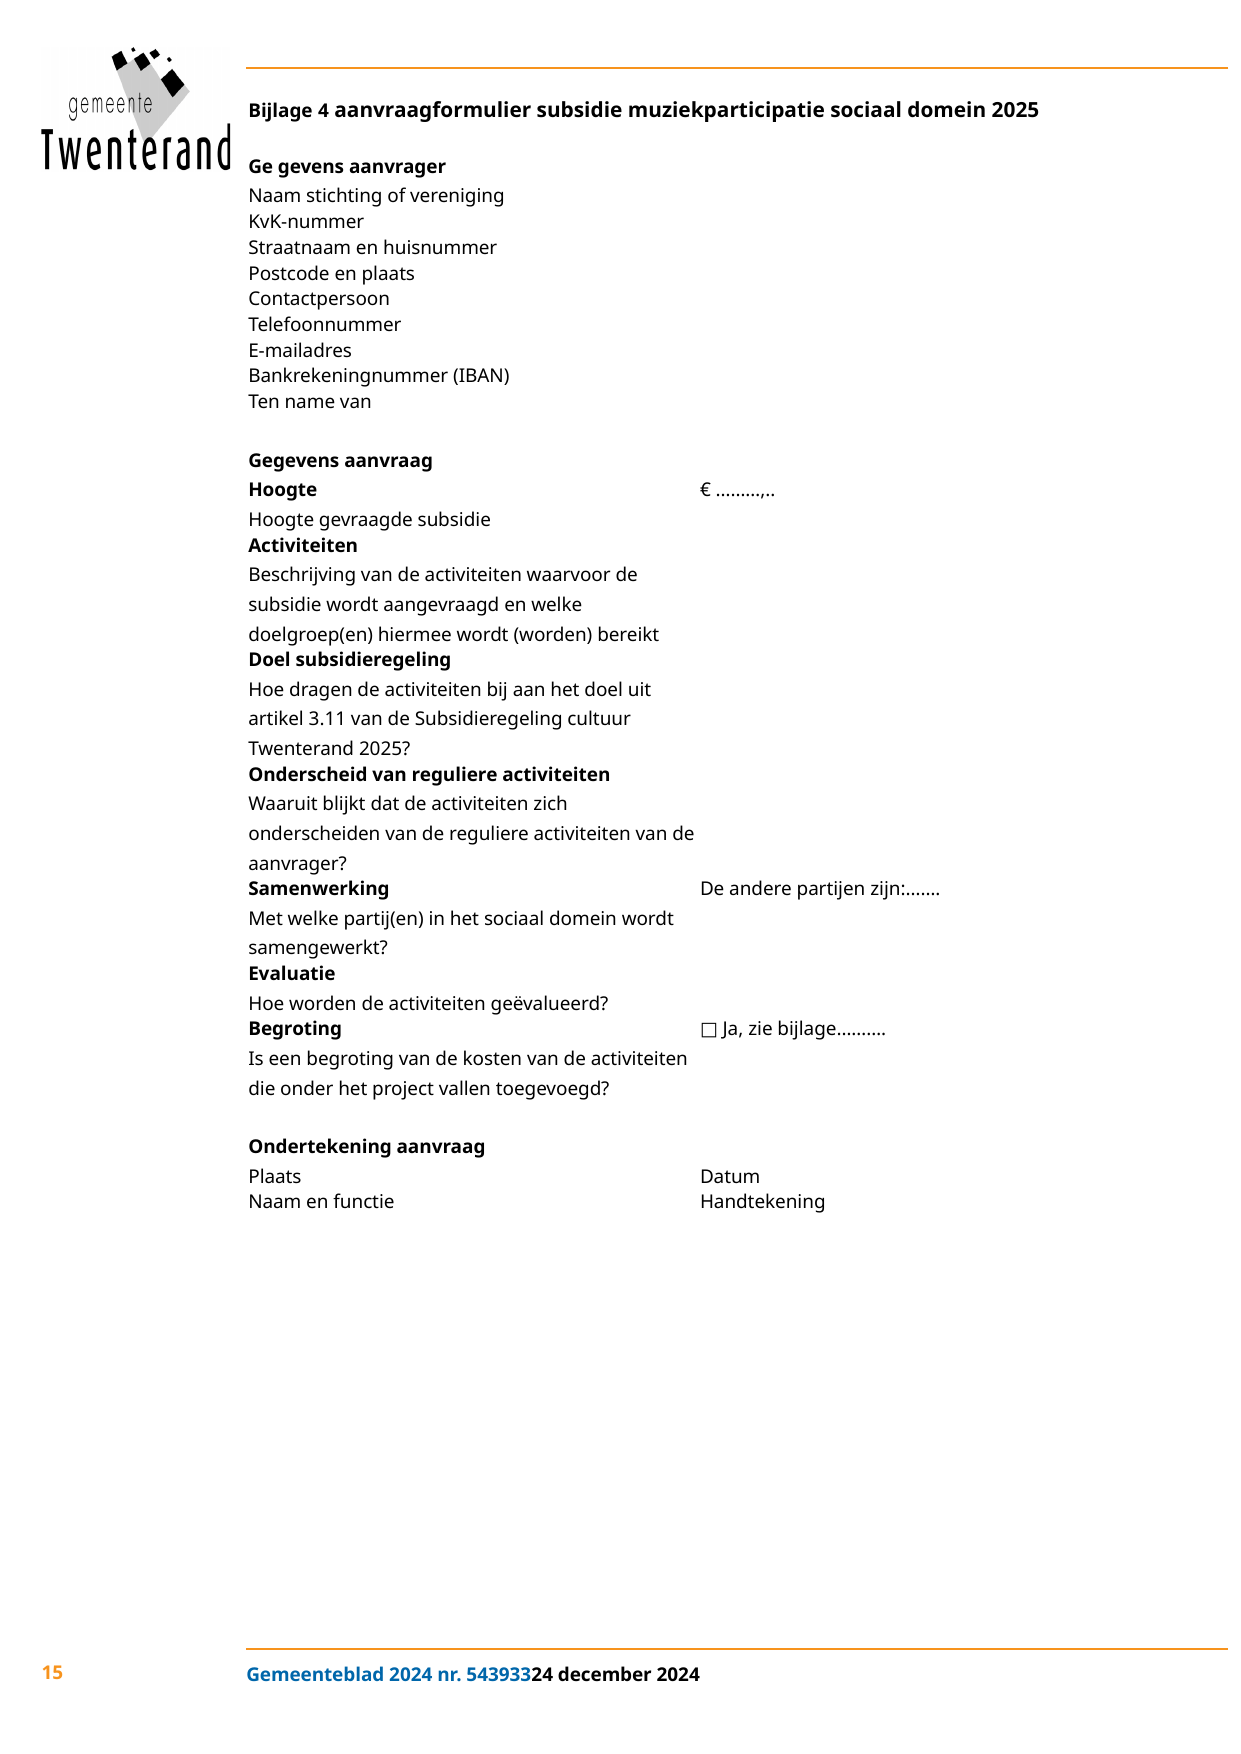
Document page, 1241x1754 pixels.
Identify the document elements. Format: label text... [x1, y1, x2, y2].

text Ondertekening aanvraag [248, 1133, 1152, 1159]
table_cell Telefoonnummer [248, 311, 700, 337]
table_cell Naam en functie [248, 1189, 700, 1214]
table_cell Doel subsidieregeling Hoe dragen de activiteiten bij aan het doel uit artikel 3.11 van de Subsidieregeling cultuur Twenterand 2025? [248, 646, 700, 761]
table_cell [700, 234, 1152, 260]
table_cell Postcode en plaats [248, 260, 700, 286]
table_cell [700, 389, 1152, 414]
text Ge gevens aanvrager [248, 153, 1152, 179]
table_cell [700, 208, 1152, 234]
table_header Plaats [248, 1163, 700, 1189]
table_cell Bankrekeningnummer (IBAN) [248, 363, 700, 388]
table_cell [700, 286, 1152, 311]
table_cell [700, 337, 1152, 363]
table_cell Onderscheid van reguliere activiteiten Waaruit blijkt dat de activiteiten zich onderscheiden van de reguliere activiteiten van de aanvrager? [248, 761, 700, 875]
table_cell Straatnaam en huisnummer [248, 234, 700, 260]
table_cell Samenwerking Met welke partij(en) in het sociaal domein wordt samengewerkt? [248, 875, 700, 960]
table_cell Evaluatie Hoe worden de activiteiten geëvalueerd? [248, 960, 700, 1016]
table_cell Begroting Is een begroting van de kosten van de activiteiten die onder het project vallen toegevoegd? [248, 1016, 700, 1101]
text Gegevens aanvraag [248, 447, 1152, 473]
picture [41, 47, 231, 172]
table_cell KvK-nummer [248, 208, 700, 234]
table_cell De andere partijen zijn:……. [700, 875, 1152, 960]
table_cell [700, 363, 1152, 388]
table_cell E-mailadres [248, 337, 700, 363]
table_header Naam stichting of vereniging [248, 183, 700, 208]
table_cell □ Ja, zie bijlage………. [700, 1016, 1152, 1101]
table_cell Handtekening [700, 1189, 1152, 1214]
table_cell [700, 532, 1152, 646]
table_cell [700, 960, 1152, 1016]
table_header € ………,.. [700, 477, 1152, 532]
table_cell Activiteiten Beschrijving van de activiteiten waarvoor de subsidie wordt aangevraagd en welke doelgroep(en) hiermee wordt (worden) bereikt [248, 532, 700, 646]
table_header Hoogte Hoogte gevraagde subsidie [248, 477, 700, 532]
table_cell [700, 646, 1152, 761]
table_header [700, 183, 1152, 208]
table_header Datum [700, 1163, 1152, 1189]
table_cell Contactpersoon [248, 286, 700, 311]
table_cell [700, 761, 1152, 875]
table_cell Ten name van [248, 389, 700, 414]
text Bijlage 4 aanvraagformulier subsidie muziekparticipatie sociaal domein 2025 [248, 95, 1152, 123]
table_cell [700, 260, 1152, 286]
table_cell [700, 311, 1152, 337]
